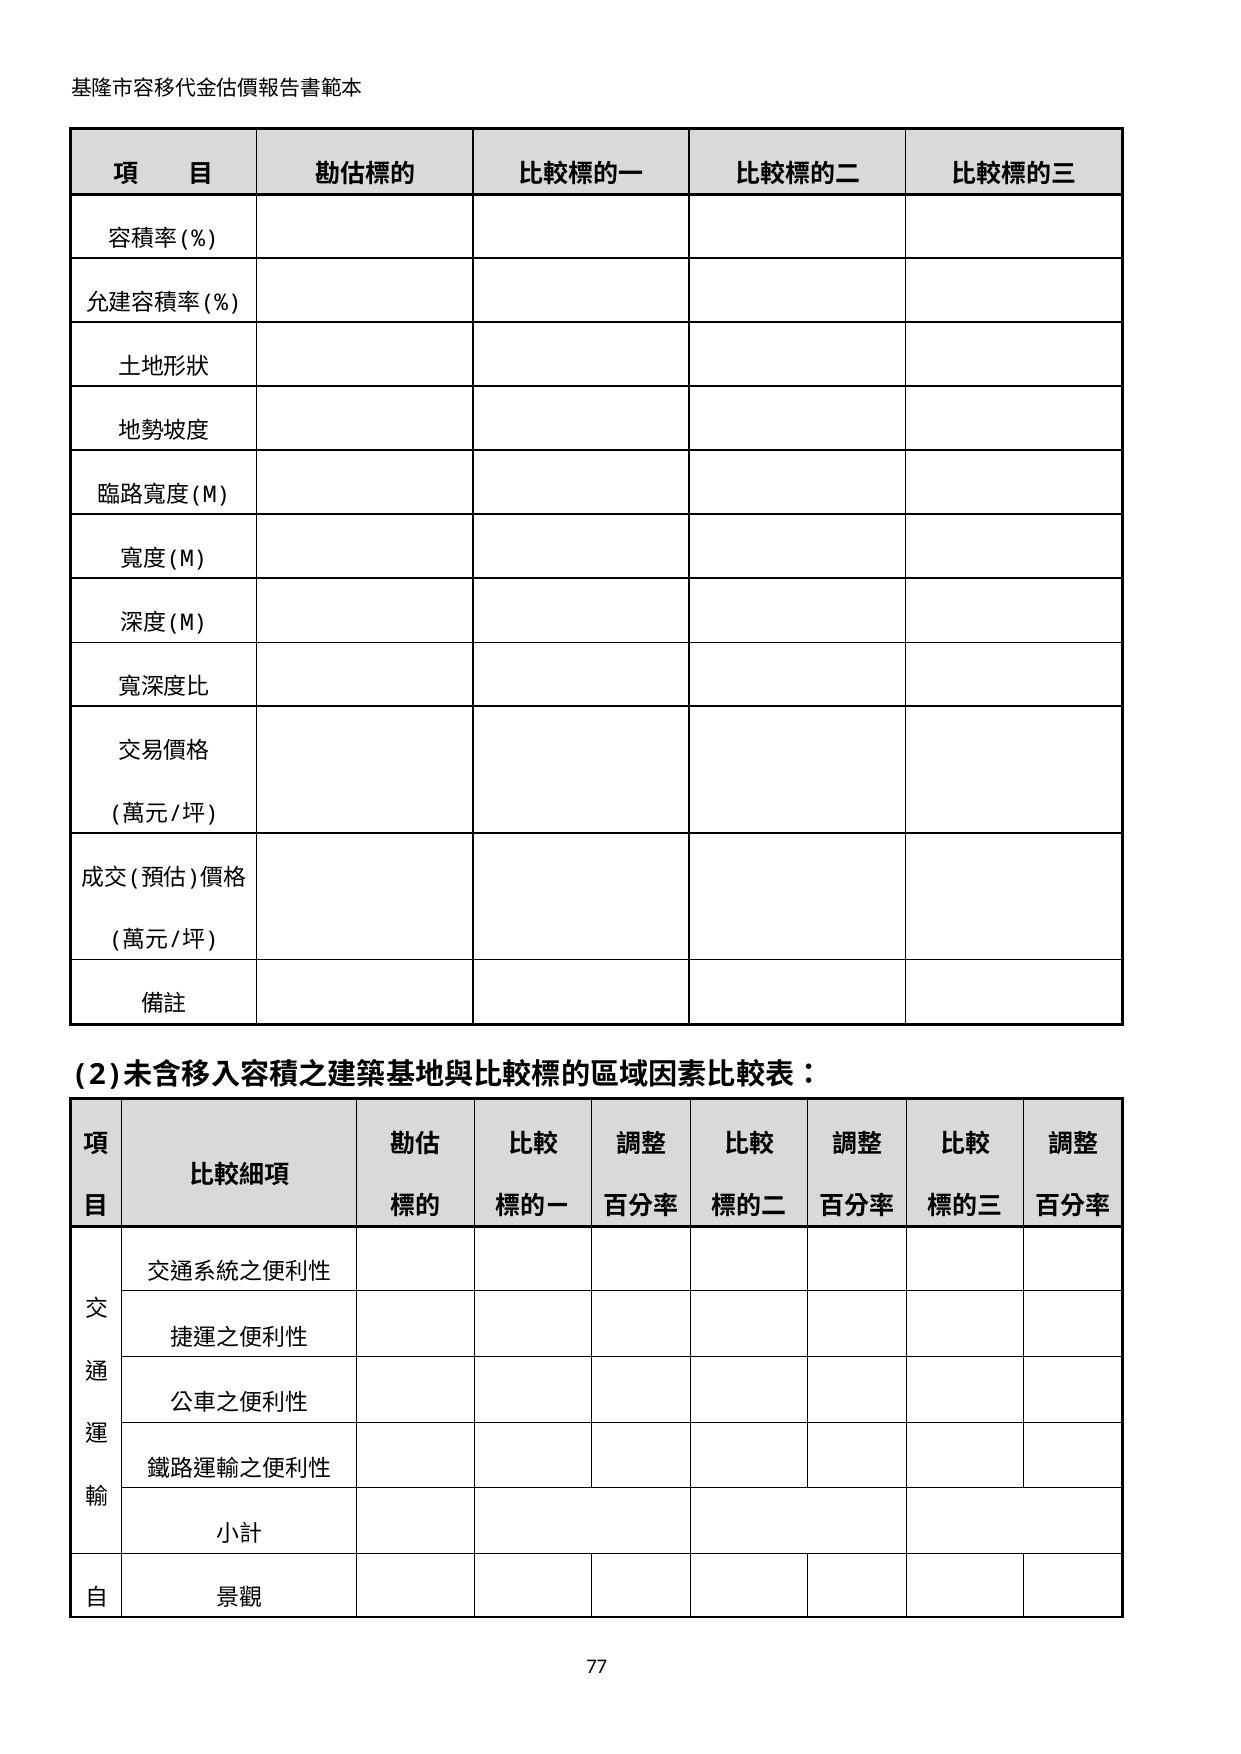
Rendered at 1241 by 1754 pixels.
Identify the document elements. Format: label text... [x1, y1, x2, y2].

table_cell [691, 1554, 807, 1616]
table_cell [906, 259, 1121, 321]
table_cell 公車之便利性 [122, 1357, 356, 1422]
table_cell [357, 1228, 474, 1290]
table_cell [474, 579, 688, 641]
table_cell [357, 1291, 474, 1356]
table_cell [907, 1357, 1023, 1422]
table_cell [1024, 1423, 1121, 1487]
table_cell [907, 1228, 1023, 1290]
table_cell 鐵路運輸之便利性 [122, 1423, 356, 1487]
table_cell [907, 1423, 1023, 1487]
table_cell 容積率(%) [72, 196, 256, 257]
table_cell [690, 196, 905, 257]
table_cell [691, 1357, 807, 1422]
table_cell [475, 1228, 591, 1290]
table_cell [357, 1488, 474, 1553]
table_cell [906, 323, 1121, 385]
table_cell [257, 834, 472, 958]
table_header 勘估 標的 [357, 1100, 474, 1225]
table_cell 土地形狀 [72, 323, 256, 385]
table_cell 捷運之便利性 [122, 1291, 356, 1356]
table_cell [906, 707, 1121, 832]
table_cell [1024, 1291, 1121, 1356]
table_header 項 目 [72, 130, 256, 193]
table_cell [592, 1554, 690, 1616]
table_cell 成交(預估)價格 (萬元/坪) [72, 834, 256, 958]
table_cell 自 [72, 1554, 121, 1616]
table_cell [257, 707, 472, 832]
table_cell [690, 707, 905, 832]
table_cell [475, 1357, 591, 1422]
table_cell [1024, 1228, 1121, 1290]
table_cell [257, 451, 472, 513]
table_cell 交通運輸 [72, 1228, 121, 1553]
table_cell [474, 515, 688, 577]
table_header 調整 百分率 [808, 1100, 906, 1225]
table_header 比較標的一 [474, 130, 688, 193]
table_cell [808, 1228, 906, 1290]
table_cell [808, 1291, 906, 1356]
table_cell [257, 643, 472, 705]
table_cell [690, 579, 905, 641]
table_cell 景觀 [122, 1554, 356, 1616]
table_cell 小計 [122, 1488, 356, 1553]
table_header 比較 標的ㄧ [475, 1100, 591, 1225]
table_cell [906, 387, 1121, 449]
table_cell [690, 834, 905, 958]
table_cell [808, 1554, 906, 1616]
table_cell [474, 259, 688, 321]
table_cell [906, 643, 1121, 705]
table_cell [906, 579, 1121, 641]
table_cell [906, 834, 1121, 958]
table_cell [690, 960, 905, 1023]
table_cell 臨路寬度(M) [72, 451, 256, 513]
table_cell [257, 387, 472, 449]
table_cell [691, 1228, 807, 1290]
table_cell [592, 1357, 690, 1422]
table_header 比較標的二 [690, 130, 905, 193]
table_cell [475, 1423, 591, 1487]
table_header 比較標的三 [906, 130, 1121, 193]
table_cell [906, 515, 1121, 577]
table_cell [690, 259, 905, 321]
table_cell [592, 1228, 690, 1290]
table_cell 允建容積率(%) [72, 259, 256, 321]
table_cell [474, 451, 688, 513]
table_cell [474, 387, 688, 449]
table_cell [691, 1291, 807, 1356]
table_header 項目 [72, 1100, 121, 1225]
table_header 勘估標的 [257, 130, 472, 193]
table_cell [592, 1291, 690, 1356]
table_cell [474, 643, 688, 705]
table_cell [474, 707, 688, 832]
table_cell 寬度(M) [72, 515, 256, 577]
table_cell [906, 451, 1121, 513]
table_cell [1024, 1554, 1121, 1616]
table_cell 地勢坡度 [72, 387, 256, 449]
table_header 比較 標的二 [691, 1100, 807, 1225]
table_cell [808, 1357, 906, 1422]
table_cell [475, 1488, 690, 1553]
table_cell [257, 515, 472, 577]
table_cell [257, 196, 472, 257]
table_cell [474, 196, 688, 257]
table_cell 深度(M) [72, 579, 256, 641]
table_cell [907, 1291, 1023, 1356]
table_header 調整 百分率 [592, 1100, 690, 1225]
table_cell [907, 1554, 1023, 1616]
table_header 調整 百分率 [1024, 1100, 1121, 1225]
table_cell [690, 515, 905, 577]
table_cell [475, 1554, 591, 1616]
table_cell [357, 1357, 474, 1422]
table_cell 寬深度比 [72, 643, 256, 705]
table_cell [592, 1423, 690, 1487]
table_cell [690, 323, 905, 385]
table_cell 交易價格 (萬元/坪) [72, 707, 256, 832]
table_cell [257, 960, 472, 1023]
table_cell [474, 960, 688, 1023]
text (2)未含移入容積之建築基地與比較標的區域因素比較表： [71, 1030, 1122, 1092]
table_cell [357, 1423, 474, 1487]
table_cell [257, 323, 472, 385]
table_cell 交通系統之便利性 [122, 1228, 356, 1290]
table_cell [474, 323, 688, 385]
table_cell [690, 387, 905, 449]
table_cell [257, 579, 472, 641]
table_cell [907, 1488, 1121, 1553]
table_cell [690, 643, 905, 705]
table_cell [691, 1423, 807, 1487]
table_cell [906, 196, 1121, 257]
table_cell [690, 451, 905, 513]
table_cell 備註 [72, 960, 256, 1023]
table_cell [906, 960, 1121, 1023]
table_cell [475, 1291, 591, 1356]
table_cell [474, 834, 688, 958]
table_header 比較細項 [122, 1100, 356, 1225]
table_cell [1024, 1357, 1121, 1422]
table_cell [357, 1554, 474, 1616]
table_cell [808, 1423, 906, 1487]
table_cell [257, 259, 472, 321]
table_cell [691, 1488, 906, 1553]
table_header 比較 標的三 [907, 1100, 1023, 1225]
